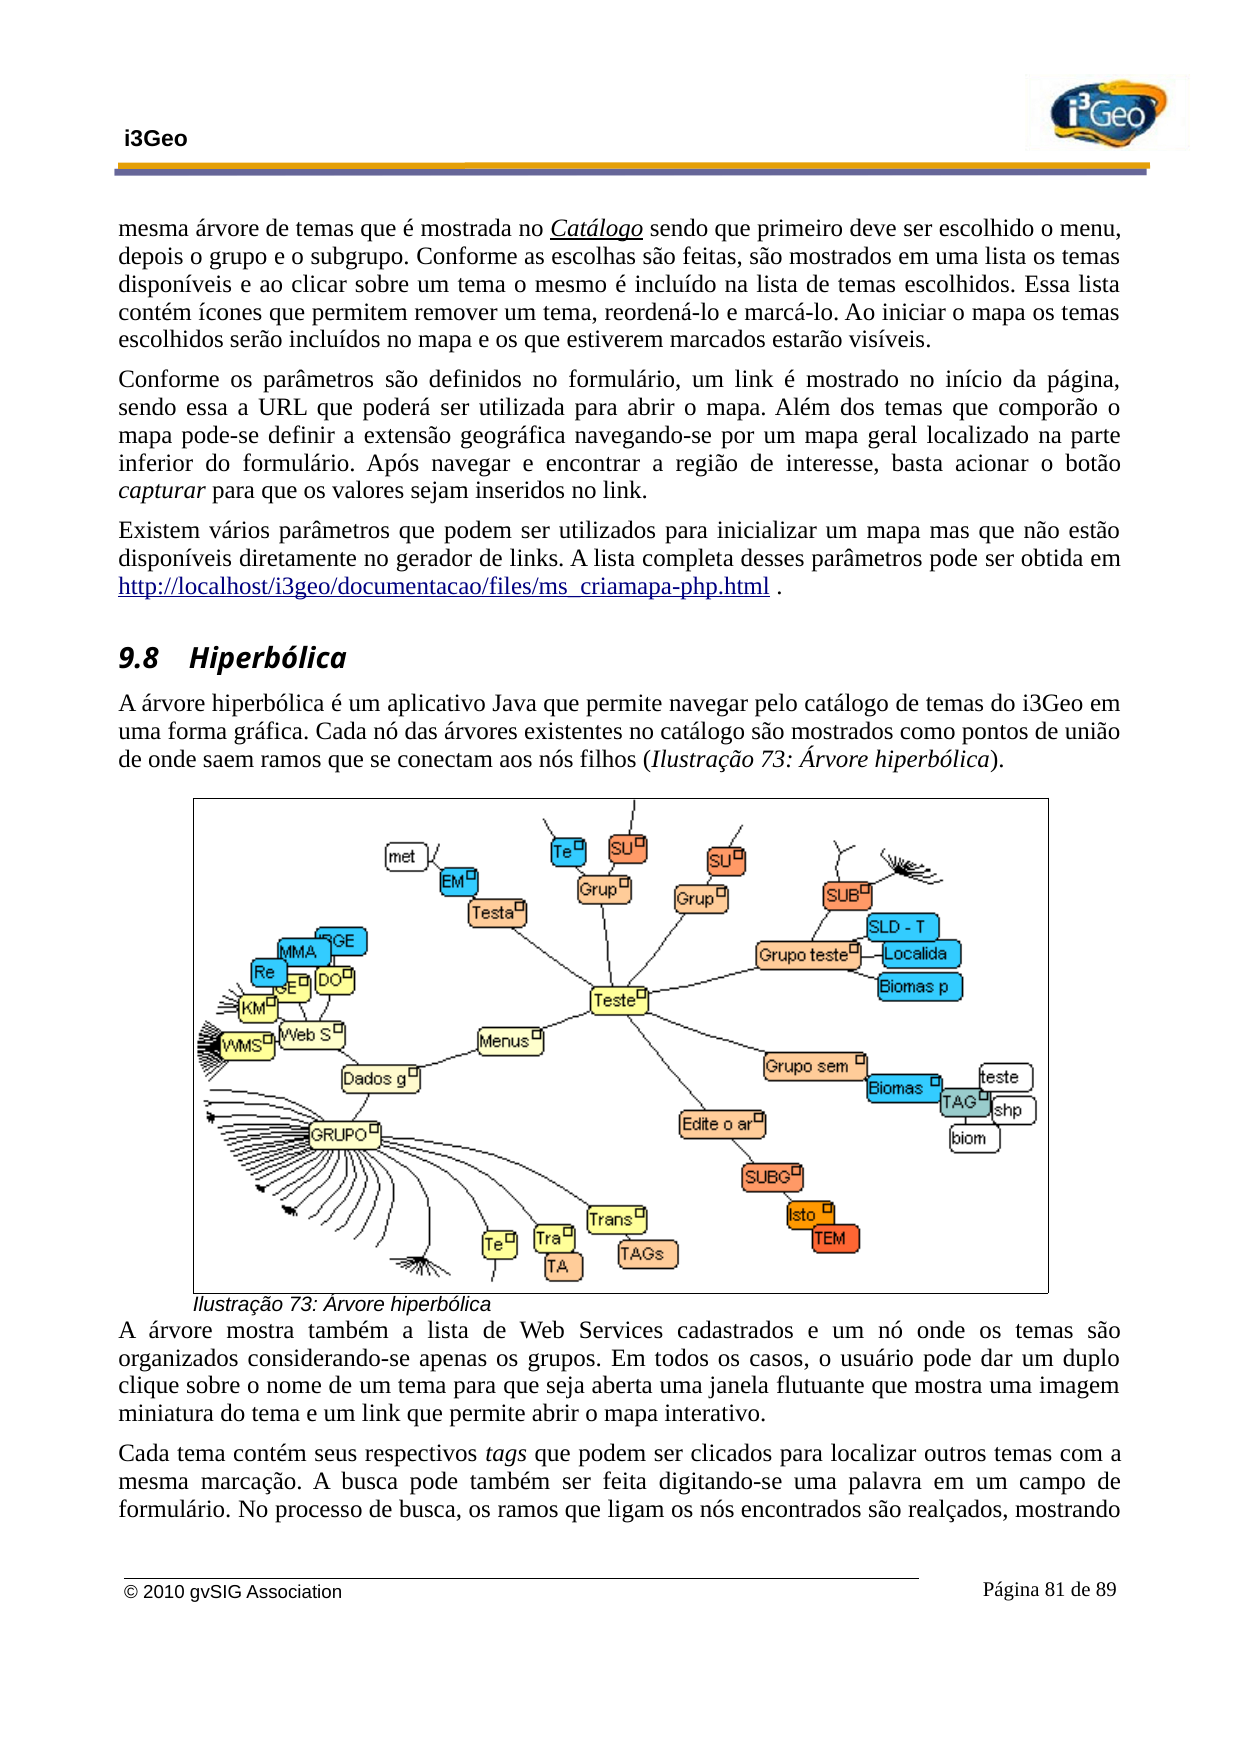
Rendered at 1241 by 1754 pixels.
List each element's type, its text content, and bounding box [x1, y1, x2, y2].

subtitle Hiperbólica [118, 637, 1122, 677]
text mesma árvore de temas que é mostrada no Catálogo sendo que primeiro deve ser escolhido o menu, depois o grupo e o subgrupo. Conforme as escolhas são feitas, são mostrados em uma lista os temas disponíveis e ao clicar sobre um tema o mesmo é incluído na lista de temas escolhidos. Essa lista contém ícones que permitem remover um tema, reordená-lo e marcá-lo. Ao iniciar o mapa os temas escolhidos serão incluídos no mapa e os que estiverem marcados estarão visíveis. [118, 214, 1122, 353]
picture [194, 799, 1048, 1293]
text Cada tema contém seus respectivos tags que podem ser clicados para localizar outros temas com a mesma marcação. A busca pode também ser feita digitando-se uma palavra em um campo de formulário. No processo de busca, os ramos que ligam os nós encontrados são realçados, mostrando [118, 1439, 1122, 1522]
text Existem vários parâmetros que podem ser utilizados para inicializar um mapa mas que não estão disponíveis diretamente no gerador de links. A lista completa desses parâmetros pode ser obtida em http://localhost/i3geo/documentacao/files/ms_criamapa-php.html . [118, 517, 1122, 600]
text Ilustração 73: Árvore hiperbólica [193, 1294, 1047, 1316]
text A árvore mostra também a lista de Web Services cadastrados e um nó onde os temas são organizados considerando-se apenas os grupos. Em todos os casos, o usuário pode dar um duplo clique sobre o nome de um tema para que seja aberta uma janela flutuante que mostra uma imagem miniatura do tema e um link que permite abrir o mapa interativo. [118, 785, 1122, 1427]
text Conforme os parâmetros são definidos no formulário, um link é mostrado no início da página, sendo essa a URL que poderá ser utilizada para abrir o mapa. Além dos temas que comporão o mapa pode-se definir a extensão geográfica navegando-se por um mapa geral localizado na parte inferior do formulário. Após navegar e encontrar a região de interesse, basta acionar o botão capturar para que os valores sejam inseridos no link. [118, 366, 1122, 504]
picture [1025, 74, 1191, 151]
text A árvore hiperbólica é um aplicativo Java que permite navegar pelo catálogo de temas do i3Geo em uma forma gráfica. Cada nó das árvores existentes no catálogo são mostrados como pontos de união de onde saem ramos que se conectam aos nós filhos (Ilustração 73: Árvore hiperbólica). [118, 689, 1122, 772]
